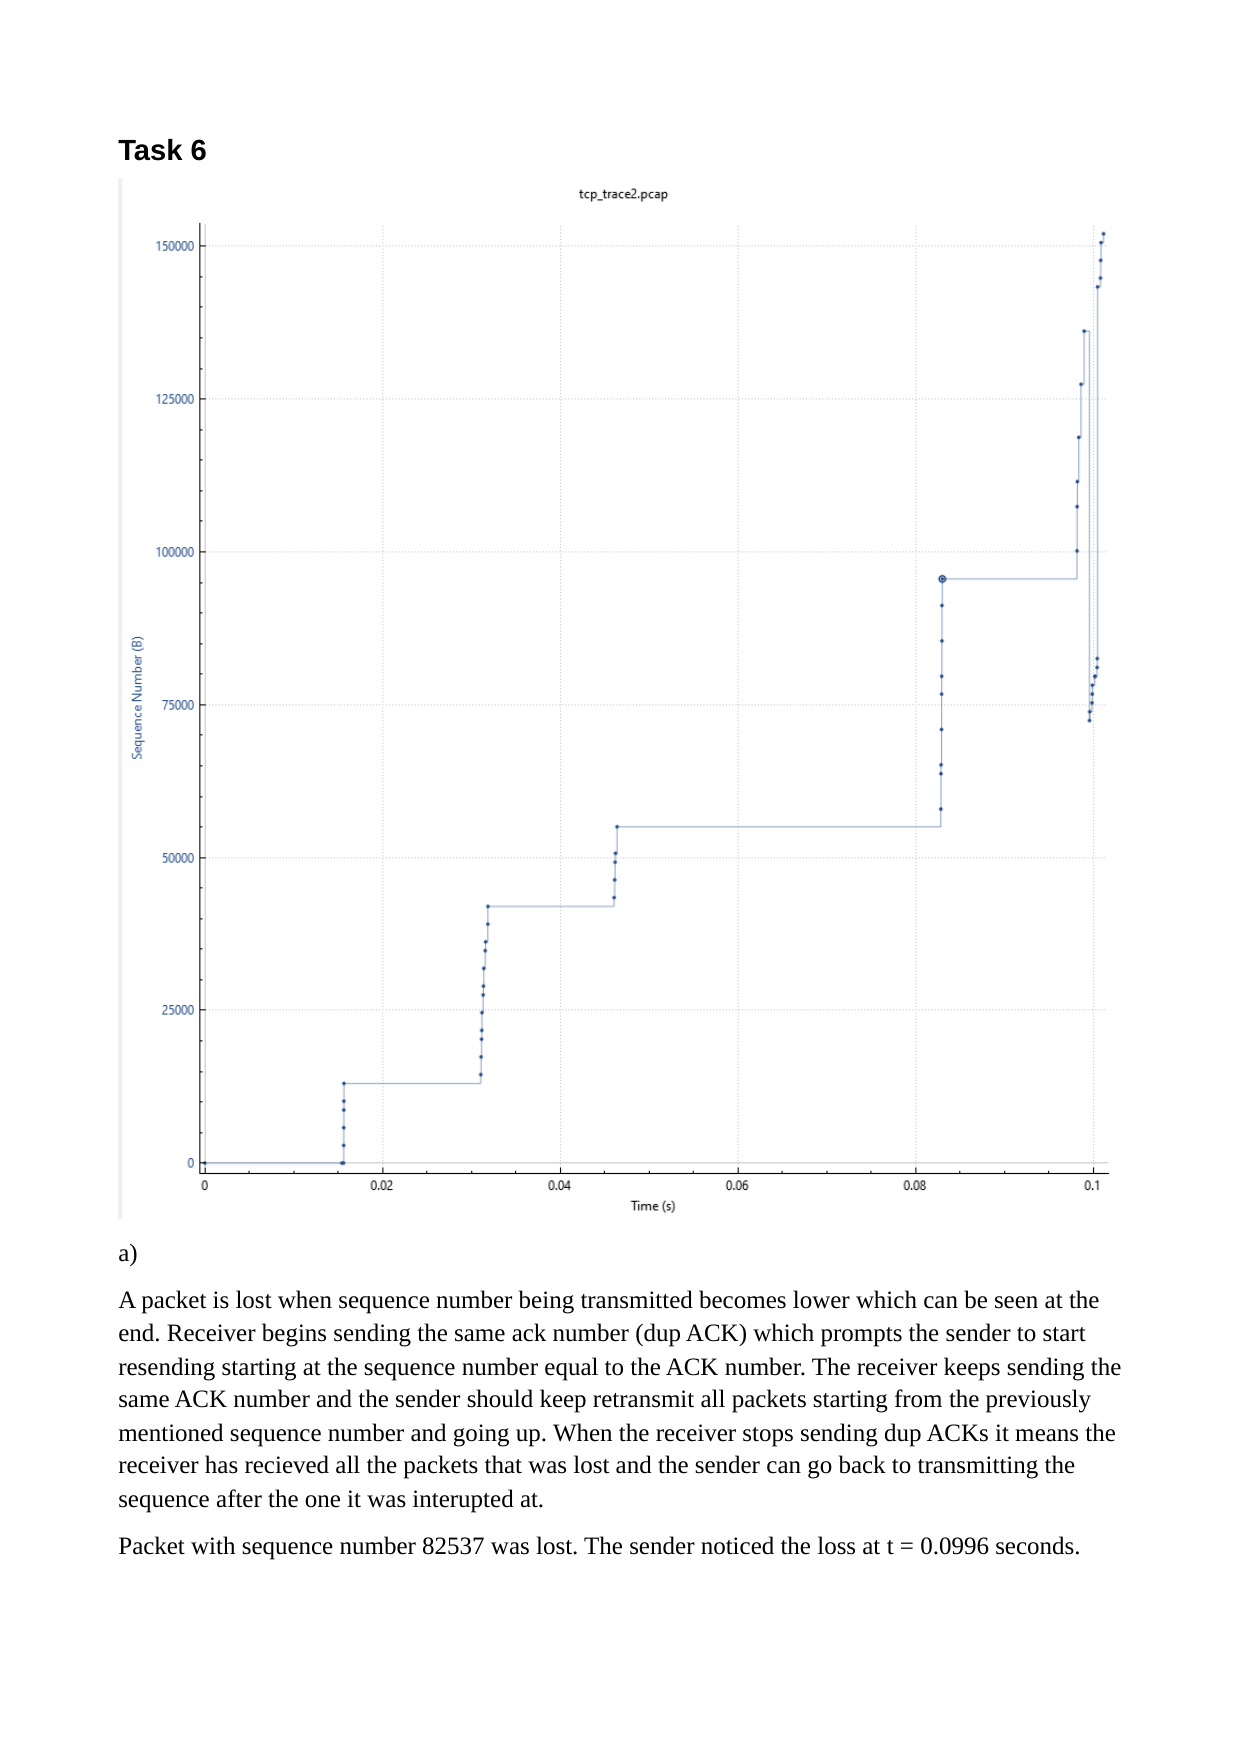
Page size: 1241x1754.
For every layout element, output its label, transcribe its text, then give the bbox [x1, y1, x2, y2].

text A packet is lost when sequence number being transmitted becomes lower which can be seen at the end. Receiver begins sending the same ack number (dup ACK) which prompts the sender to start resending starting at the sequence number equal to the ACK number. The receiver keeps sending the same ACK number and the sender should keep retransmit all packets starting from the previously mentioned sequence number and going up. When the receiver stops sending dup ACKs it means the receiver has recieved all the packets that was lost and the sender can go back to transmitting the sequence after the one it was interupted at. [118, 1286, 1122, 1512]
text a) [118, 1238, 1122, 1267]
subtitle Task 6 [118, 133, 1122, 166]
picture [118, 178, 1123, 1219]
text Packet with sequence number 82537 was lost. The sender noticed the loss at t = 0.0996 seconds. [118, 1531, 1122, 1560]
